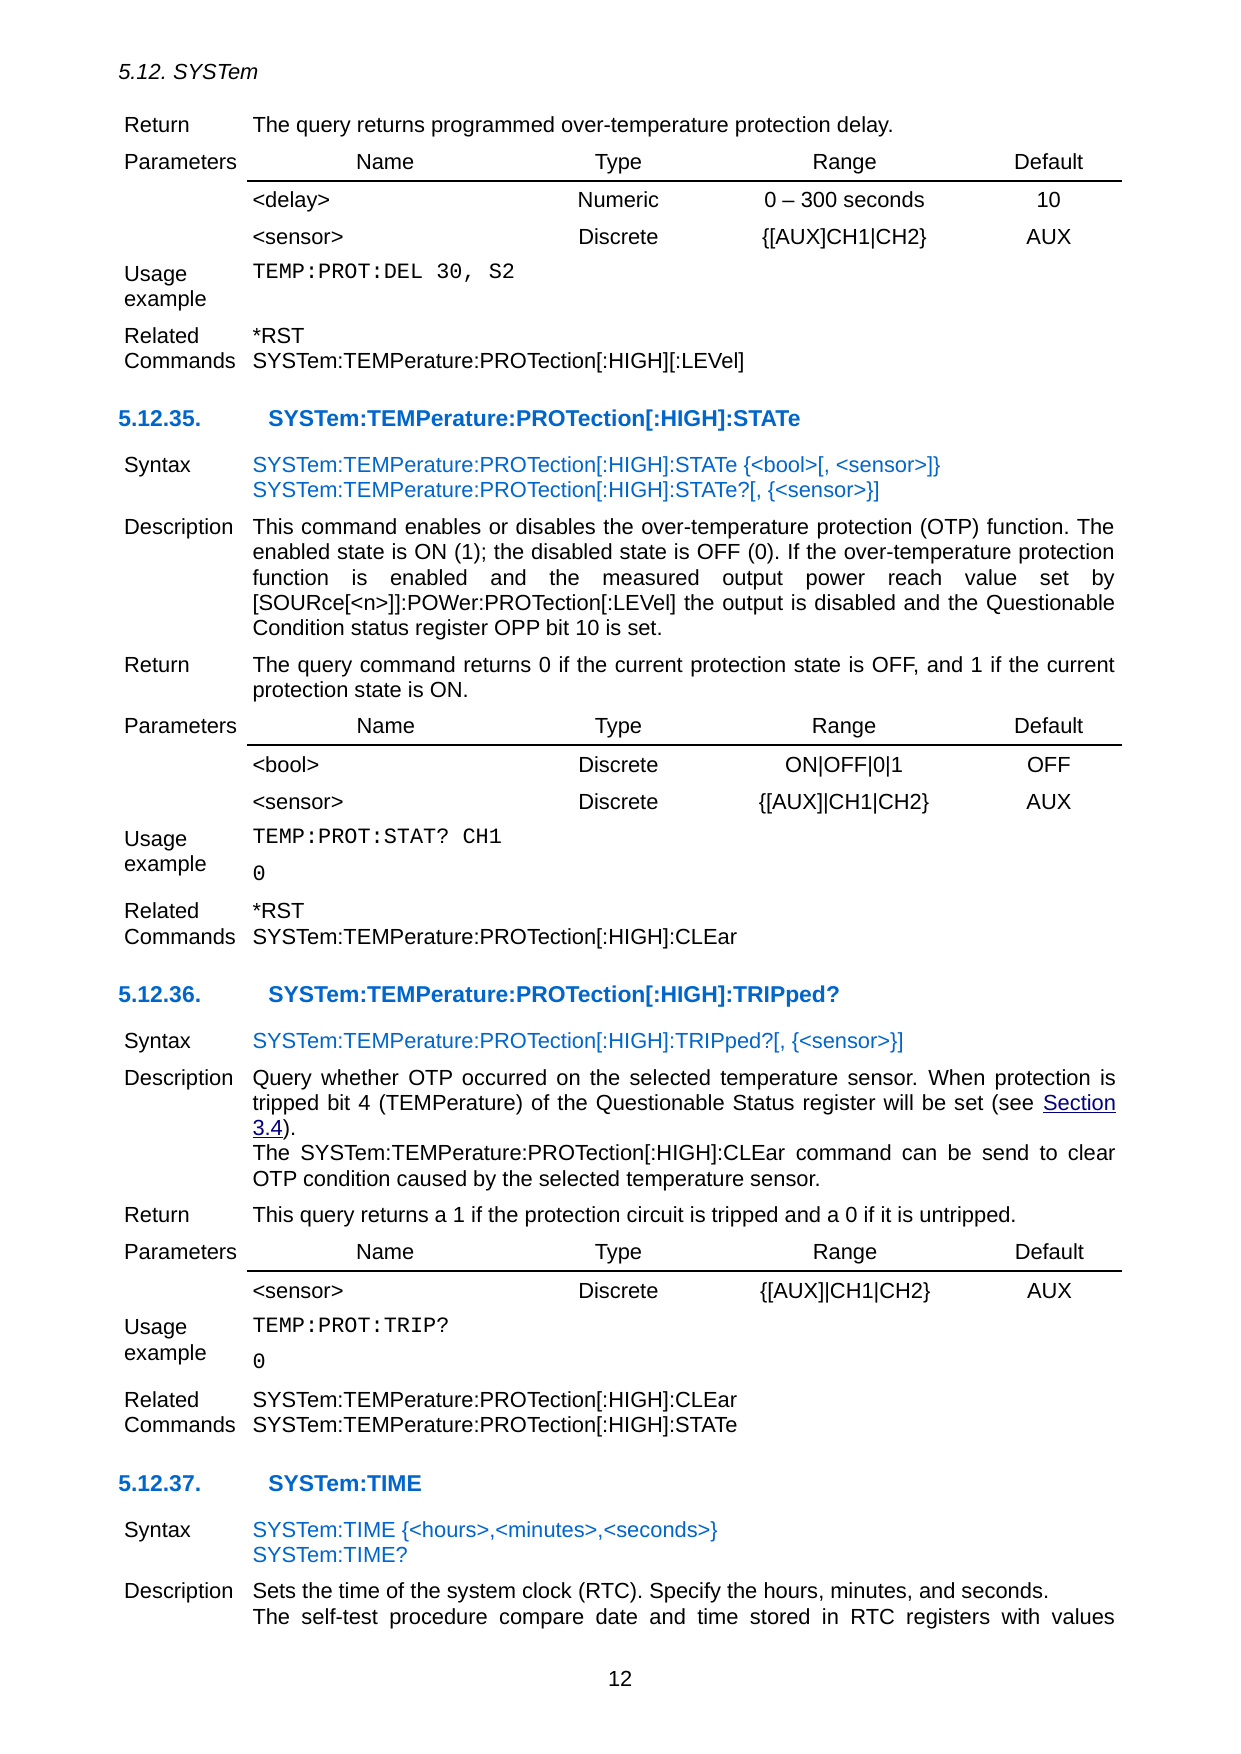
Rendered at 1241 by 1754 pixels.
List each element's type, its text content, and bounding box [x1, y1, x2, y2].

table_cell TEMP:PROT:DEL 30, S2 [247, 255, 1122, 317]
table_cell Related Commands [118, 317, 247, 379]
table_cell The query returns programmed over-temperature protection delay. [247, 106, 1122, 143]
table_cell <sensor> [247, 218, 523, 255]
table_cell This command enables or disables the over-temperature protection (OTP) function. The enabled state is ON (1); the disabled state is OFF (0). If the over-temperature protection function is enabled and the measured output power reach value set by [SOURce[<n>]]:POWer:PROTection[:LEVel] the output is disabled and the Questionable Condition status register OPP bit 10 is set. [247, 508, 1122, 646]
table_cell Description [118, 1059, 247, 1196]
table_cell {[AUX]|CH1|CH2} [713, 1272, 977, 1308]
table_cell ON|OFF|0|1 [712, 746, 976, 783]
table_cell Range [713, 1233, 977, 1270]
table_cell The query command returns 0 if the current protection state is OFF, and 1 if the current protection state is ON. [247, 646, 1122, 708]
table_cell Query whether OTP occurred on the selected temperature sensor. When protection is tripped bit 4 (TEMPerature) of the Questionable Status register will be set (see Section 3.4). The SYSTem:TEMPerature:PROTection[:HIGH]:CLEar command can be send to clear OTP condition caused by the selected temperature sensor. [247, 1059, 1122, 1196]
table_cell Parameters [118, 708, 247, 820]
table_cell SYSTem:TEMPerature:PROTection[:HIGH]:CLEar SYSTem:TEMPerature:PROTection[:HIGH]:STATe [247, 1381, 1122, 1443]
table_cell <delay> [247, 182, 523, 218]
table_cell Usage example [118, 255, 247, 317]
table_header Syntax [118, 1511, 247, 1573]
table_cell Discrete [524, 783, 712, 820]
table_cell Return [118, 646, 247, 708]
table_cell Return [118, 106, 247, 143]
table_cell <sensor> [247, 1272, 523, 1308]
table_header SYSTem:TIME {<hours>,<minutes>,<seconds>} SYSTem:TIME? [247, 1511, 1122, 1573]
table_cell TEMP:PROT:TRIP? 0 [247, 1309, 1122, 1381]
table_cell Related Commands [118, 893, 247, 954]
subtitle SYSTem:TEMPerature:PROTection[:HIGH]:STATe [118, 405, 1122, 432]
table_cell *RST SYSTem:TEMPerature:PROTection[:HIGH][:LEVel] [247, 317, 1122, 379]
table_cell {[AUX]CH1|CH2} [713, 218, 976, 255]
table_cell Usage example [118, 820, 247, 893]
table_cell Name [247, 708, 524, 744]
table_cell Description [118, 508, 247, 646]
table_cell AUX [976, 218, 1122, 255]
table_cell Parameters [118, 143, 247, 255]
table_cell Usage example [118, 1309, 247, 1381]
table_cell Name [247, 143, 523, 179]
table_cell Type [523, 143, 713, 179]
table_cell Numeric [523, 182, 713, 218]
table_cell AUX [976, 783, 1122, 820]
table_cell <sensor> [247, 783, 524, 820]
table_header SYSTem:TEMPerature:PROTection[:HIGH]:TRIPped?[, {<sensor>}] [247, 1022, 1122, 1059]
table_cell 0 – 300 seconds [713, 182, 976, 218]
table_cell {[AUX]|CH1|CH2} [712, 783, 976, 820]
table_cell Type [524, 708, 712, 744]
table_cell Range [712, 708, 976, 744]
table_cell Range [713, 143, 976, 179]
table_cell Related Commands [118, 1381, 247, 1443]
table_cell This query returns a 1 if the protection circuit is tripped and a 0 if it is untripped. [247, 1196, 1122, 1233]
table_cell Default [976, 143, 1122, 179]
table_cell Default [977, 1233, 1122, 1270]
table_cell <bool> [247, 746, 524, 783]
table_cell Discrete [523, 218, 713, 255]
table_cell *RST SYSTem:TEMPerature:PROTection[:HIGH]:CLEar [247, 893, 1122, 954]
table_cell OFF [976, 746, 1122, 783]
table_cell AUX [977, 1272, 1122, 1308]
table_header SYSTem:TEMPerature:PROTection[:HIGH]:STATe {<bool>[, <sensor>]} SYSTem:TEMPerature:PROTection[:HIGH]:STATe?[, {<sensor>}] [247, 446, 1122, 508]
table_cell TEMP:PROT:STAT? CH1 0 [247, 820, 1122, 893]
subtitle SYSTem:TEMPerature:PROTection[:HIGH]:TRIPped? [118, 981, 1122, 1007]
table_cell Description [118, 1573, 247, 1634]
table_cell Discrete [523, 1272, 713, 1308]
subtitle SYSTem:TIME [118, 1470, 1122, 1496]
table_cell Sets the time of the system clock (RTC). Specify the hours, minutes, and seconds. The self-test procedure compare date and time stored in RTC registers with values [247, 1573, 1122, 1634]
table_header Syntax [118, 446, 247, 508]
table_cell Discrete [524, 746, 712, 783]
table_cell Name [247, 1233, 523, 1270]
table_cell Parameters [118, 1233, 247, 1308]
table_cell Type [523, 1233, 713, 1270]
table_cell 10 [976, 182, 1122, 218]
table_cell Default [976, 708, 1122, 744]
table_cell Return [118, 1196, 247, 1233]
table_header Syntax [118, 1022, 247, 1059]
